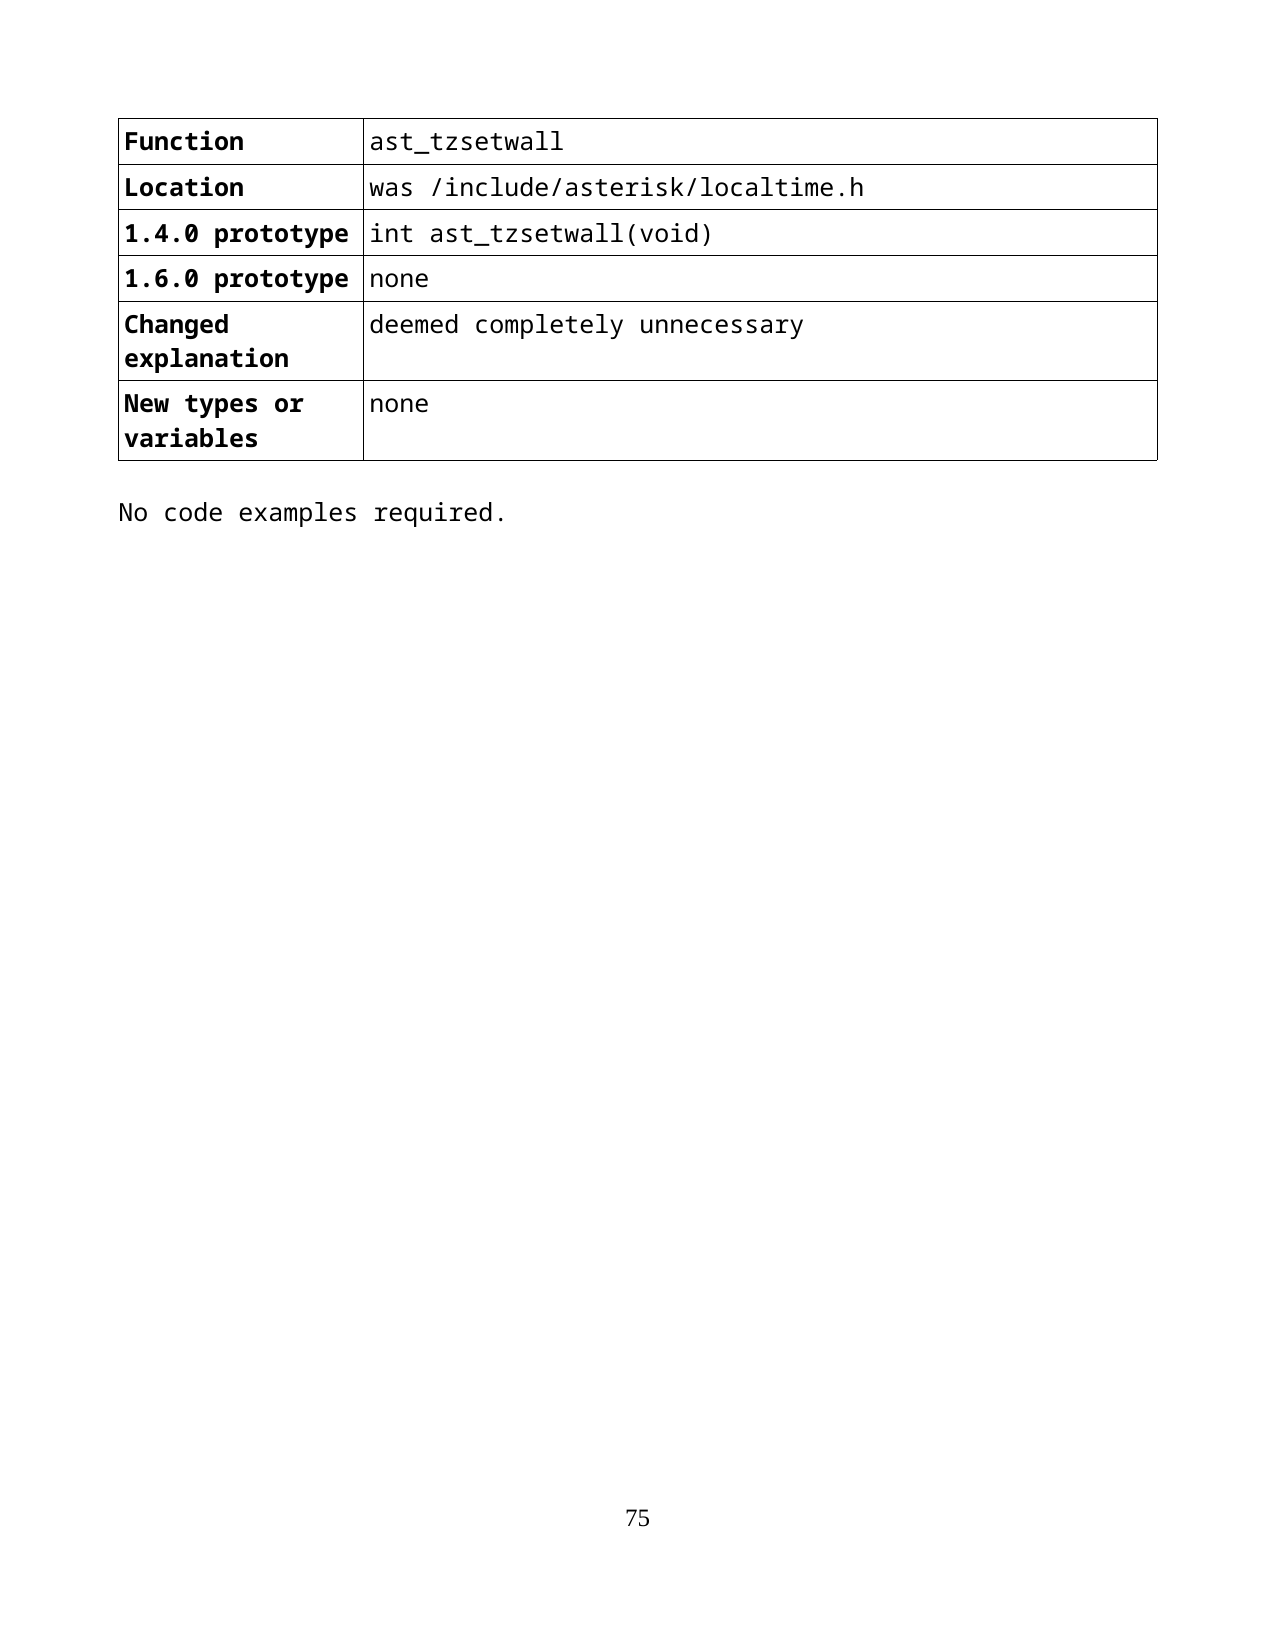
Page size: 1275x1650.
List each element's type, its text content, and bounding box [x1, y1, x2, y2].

table_cell deemed completely unnecessary [364, 302, 1157, 380]
table_cell int ast_tzsetwall(void) [364, 210, 1157, 255]
table_cell New types or variables [119, 381, 363, 460]
table_cell 1.6.0 prototype [119, 256, 363, 301]
table_cell was /include/asterisk/localtime.h [364, 165, 1157, 209]
table_cell 1.4.0 prototype [119, 210, 363, 255]
text No code examples required. [118, 494, 1157, 528]
table_header Function [119, 119, 363, 164]
table_cell Changed explanation [119, 302, 363, 380]
table_cell none [364, 381, 1157, 460]
table_cell none [364, 256, 1157, 301]
table_cell Location [119, 165, 363, 209]
table_header ast_tzsetwall [364, 119, 1157, 164]
